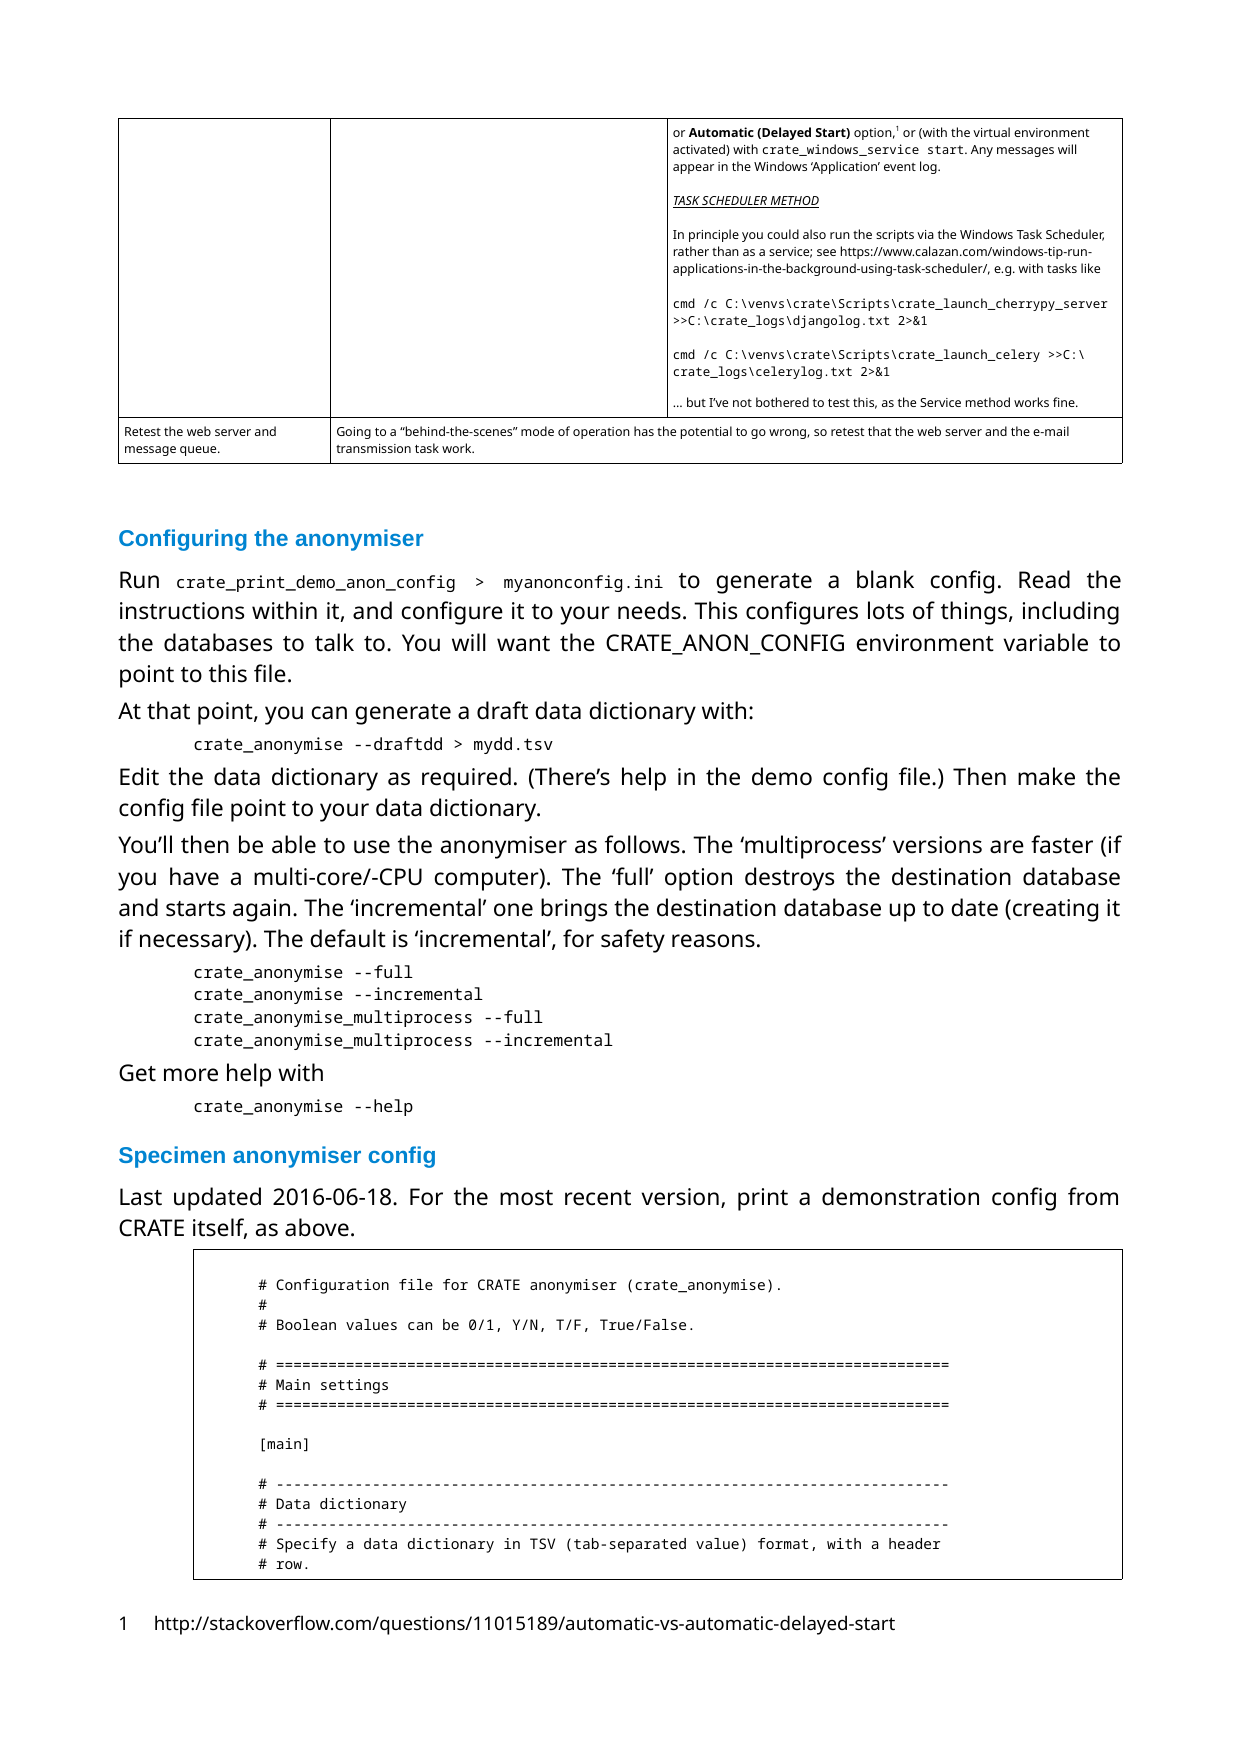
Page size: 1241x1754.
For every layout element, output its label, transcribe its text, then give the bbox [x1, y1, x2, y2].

table_cell Going to a “behind-the-scenes” mode of operation has the potential to go wrong, so retest that the web server and the e-mail transmission task work. [331, 418, 1122, 463]
text Edit the data dictionary as required. (There’s help in the demo config file.) Then make the config file point to your data dictionary. [118, 761, 1122, 823]
subtitle Specimen anonymiser config [118, 1142, 1122, 1168]
table_cell or Automatic (Delayed Start) option, or (with the virtual environment activated) with crate_windows_service start. Any messages will appear in the Windows ‘Application’ event log. TASK SCHEDULER METHOD In principle you could also run the scripts via the Windows Task Scheduler, rather than as a service; see https://www.calazan.com/windows-tip-run-applications-in-the-background-using-task-scheduler/, e.g. with tasks like cmd /c C:\venvs\crate\Scripts\crate_launch_cherrypy_server >>C:\crate_logs\djangolog.txt 2>&1 cmd /c C:\venvs\crate\Scripts\crate_launch_celery >>C:\crate_logs\celerylog.txt 2>&1 … but I’ve not bothered to test this, as the Service method works fine. [668, 119, 1122, 417]
text Last updated 2016-06-18. For the most recent version, print a demonstration config from CRATE itself, as above. [118, 1181, 1122, 1243]
text crate_anonymise --draftdd > mydd.tsv [177, 732, 1122, 755]
text You’ll then be able to use the anonymiser as follows. The ‘multiprocess’ versions are faster (if you have a multi-core/-CPU computer). The ‘full’ option destroys the destination database and starts again. The ‘incremental’ one brings the destination database up to date (creating it if necessary). The default is ‘incremental’, for safety reasons. [118, 829, 1122, 954]
table_cell [119, 119, 330, 417]
text crate_anonymise_multiprocess --full [177, 1006, 1122, 1028]
text crate_anonymise --incremental [177, 983, 1122, 1006]
table_cell Retest the web server and message queue. [119, 418, 330, 463]
text Run crate_print_demo_anon_config > myanonconfig.ini to generate a blank config. Read the instructions within it, and configure it to your needs. This configures lots of things, including the databases to talk to. You will want the CRATE_ANON_CONFIG environment variable to point to this file. [118, 564, 1122, 689]
text Get more help with [118, 1057, 1122, 1088]
text crate_anonymise_multiprocess --incremental [177, 1028, 1122, 1051]
text crate_anonymise --help [177, 1094, 1122, 1117]
text At that point, you can generate a draft data dictionary with: [118, 695, 1122, 726]
table_cell [331, 119, 667, 417]
text crate_anonymise --full [177, 960, 1122, 983]
subtitle Configuring the anonymiser [118, 525, 1122, 552]
table_header # Configuration file for CRATE anonymiser (crate_anonymise). # # Boolean values can be 0/1, Y/N, T/F, True/False. # ============================================================================= # Main settings # ============================================================================= [main] # ----------------------------------------------------------------------------- # Data dictionary # ----------------------------------------------------------------------------- # Specify a data dictionary in TSV (tab-separated value) format, with a header # row. [194, 1250, 1122, 1579]
